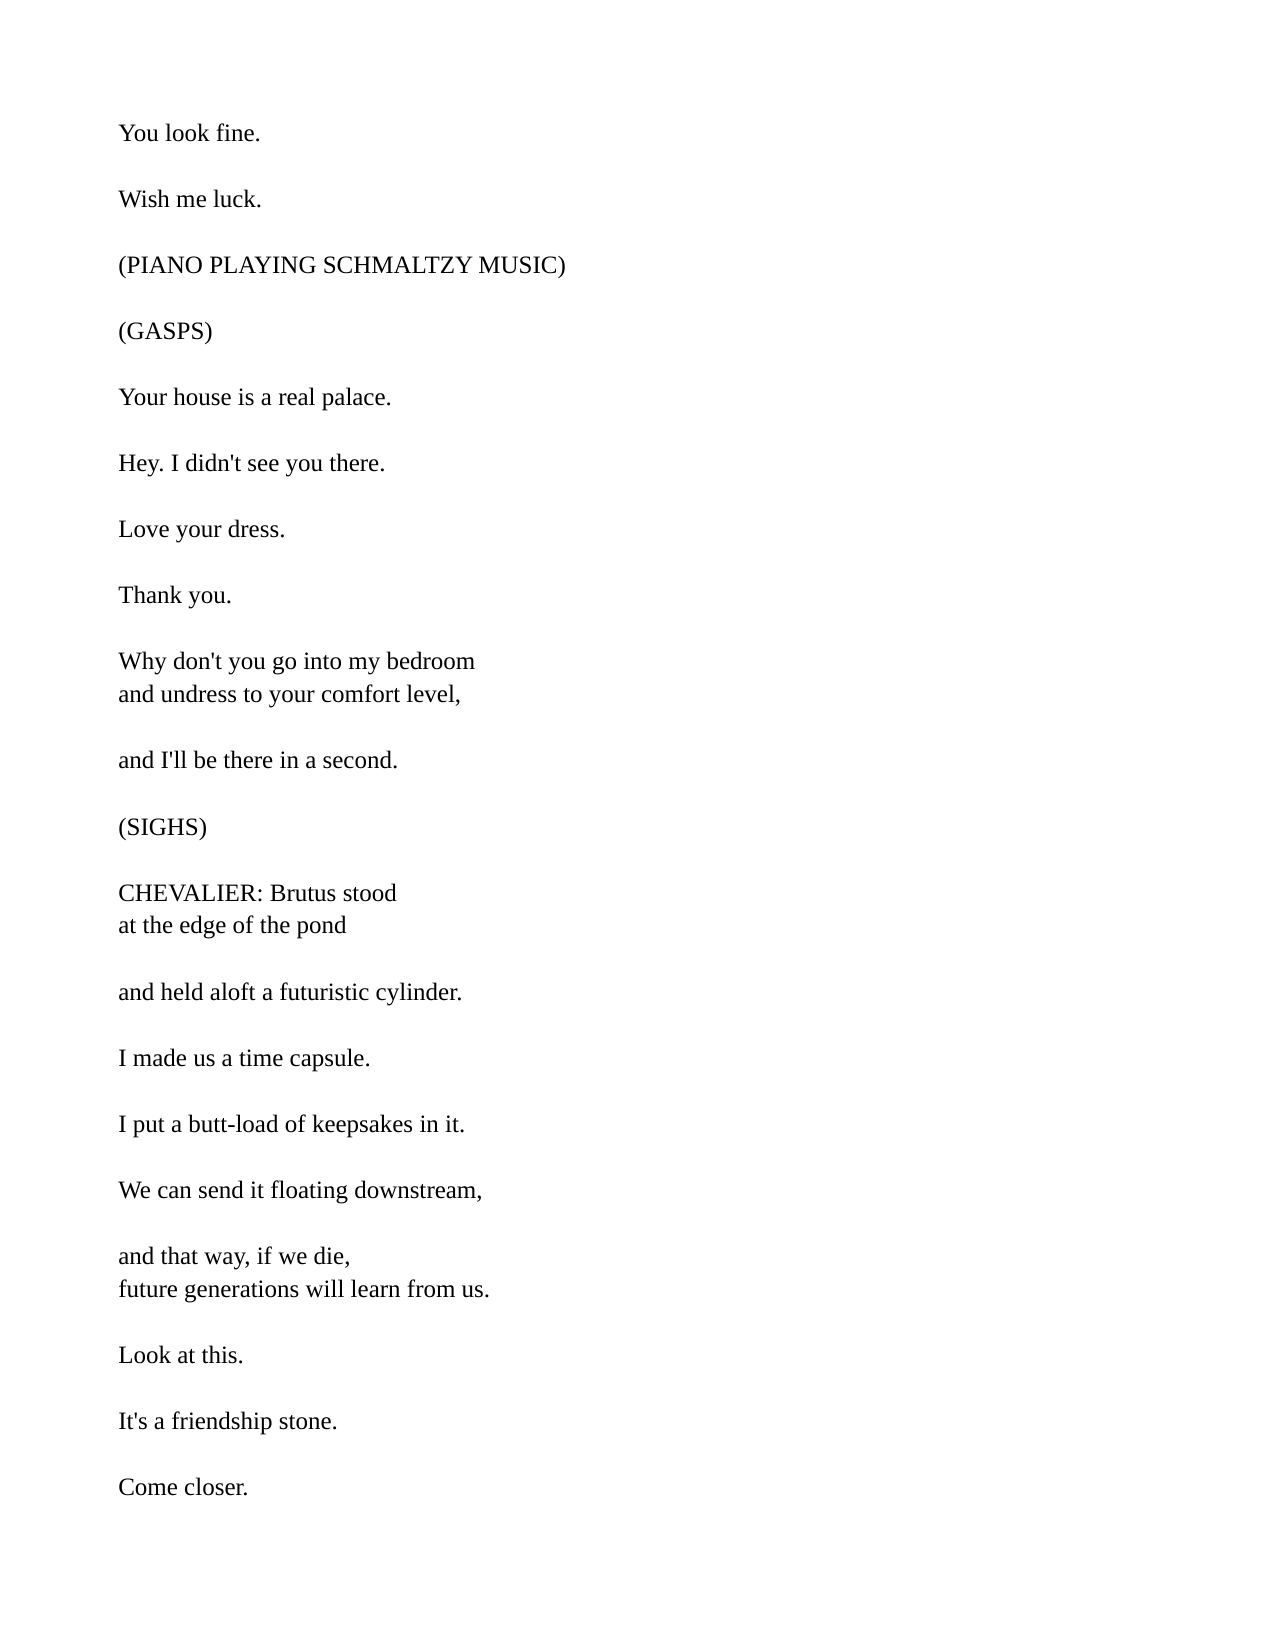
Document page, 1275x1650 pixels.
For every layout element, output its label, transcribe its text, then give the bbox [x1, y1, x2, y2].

text You look fine. Wish me luck. (PIANO PLAYING SCHMALTZY MUSIC) (GASPS) Your house is a real palace. Hey. I didn't see you there. Love your dress. Thank you. Why don't you go into my bedroom and undress to your comfort level, and I'll be there in a second. (SIGHS) CHEVALIER: Brutus stood at the edge of the pond and held aloft a futuristic cylinder. I made us a time capsule. I put a butt-load of keepsakes in it. We can send it floating downstream, and that way, if we die, future generations will learn from us. Look at this. It's a friendship stone. Come closer. [118, 118, 1157, 1501]
